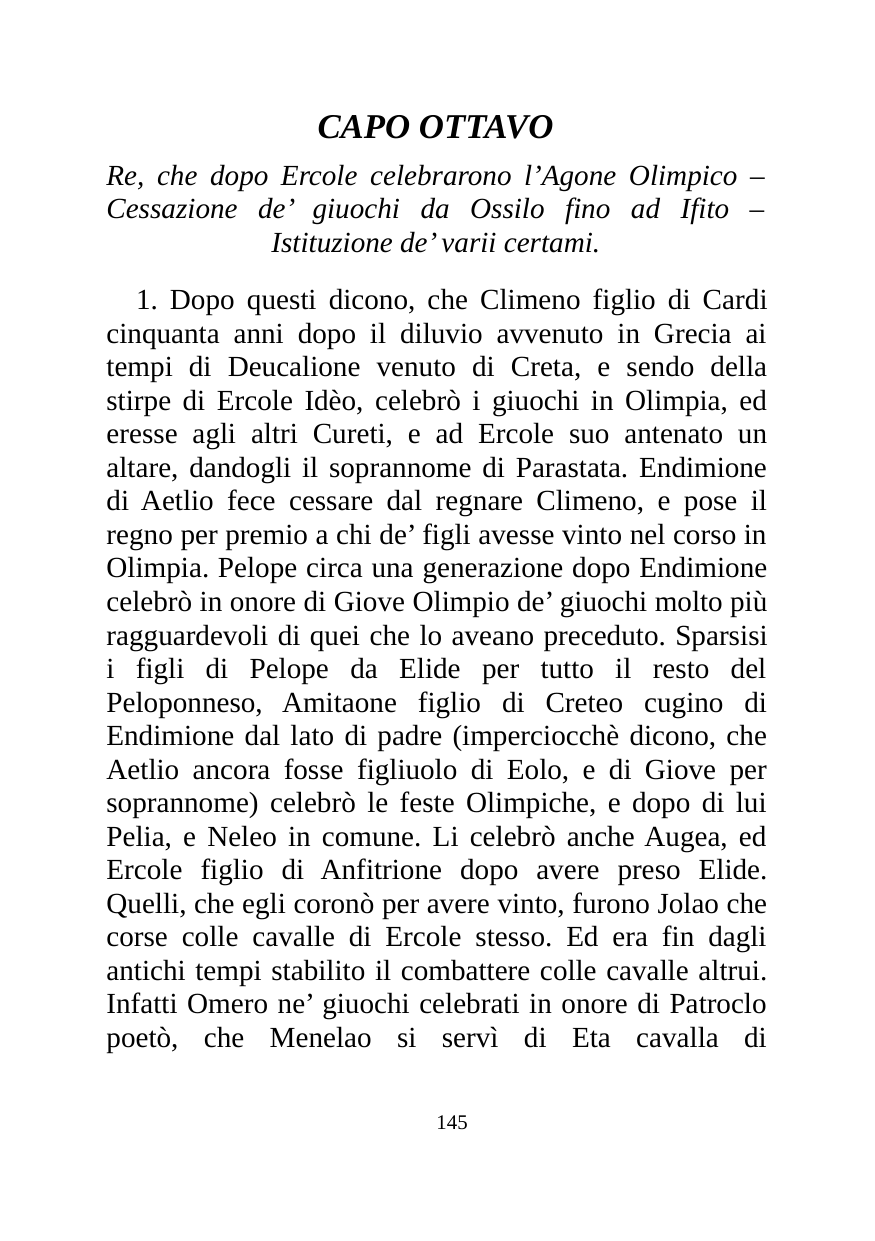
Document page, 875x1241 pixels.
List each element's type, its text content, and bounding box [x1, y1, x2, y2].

subtitle CAPO OTTAVO [106, 106, 768, 146]
text Re, che dopo Ercole celebrarono l’Agone Olimpico – Cessazione de’ giuochi da Ossilo fino ad Ifito – Istituzione de’ varii certami. [106, 158, 768, 259]
text 1. Dopo questi dicono, che Climeno figlio di Cardi cinquanta anni dopo il diluvio avvenuto in Grecia ai tempi di Deucalione venuto di Creta, e sendo della stirpe di Ercole Idèo, celebrò i giuochi in Olimpia, ed eresse agli altri Cureti, e ad Ercole suo antenato un altare, dandogli il soprannome di Parastata. Endimione di Aetlio fece cessare dal regnare Climeno, e pose il regno per premio a chi de’ figli avesse vinto nel corso in Olimpia. Pelope circa una generazione dopo Endimione celebrò in onore di Giove Olimpio de’ giuochi molto più ragguardevoli di quei che lo aveano preceduto. Sparsisi i figli di Pelope da Elide per tutto il resto del Peloponneso, Amitaone figlio di Creteo cugino di Endimione dal lato di padre (imperciocchè dicono, che Aetlio ancora fosse figliuolo di Eolo, e di Giove per soprannome) celebrò le feste Olimpiche, e dopo di lui Pelia, e Neleo in comune. Li celebrò anche Augea, ed Ercole figlio di Anfitrione dopo avere preso Elide. Quelli, che egli coronò per avere vinto, furono Jolao che corse colle cavalle di Ercole stesso. Ed era fin dagli antichi tempi stabilito il combattere colle cavalle altrui. Infatti Omero ne’ giuochi celebrati in onore di Patroclo poetò, che Menelao si servì di Eta cavalla di [106, 282, 768, 1054]
